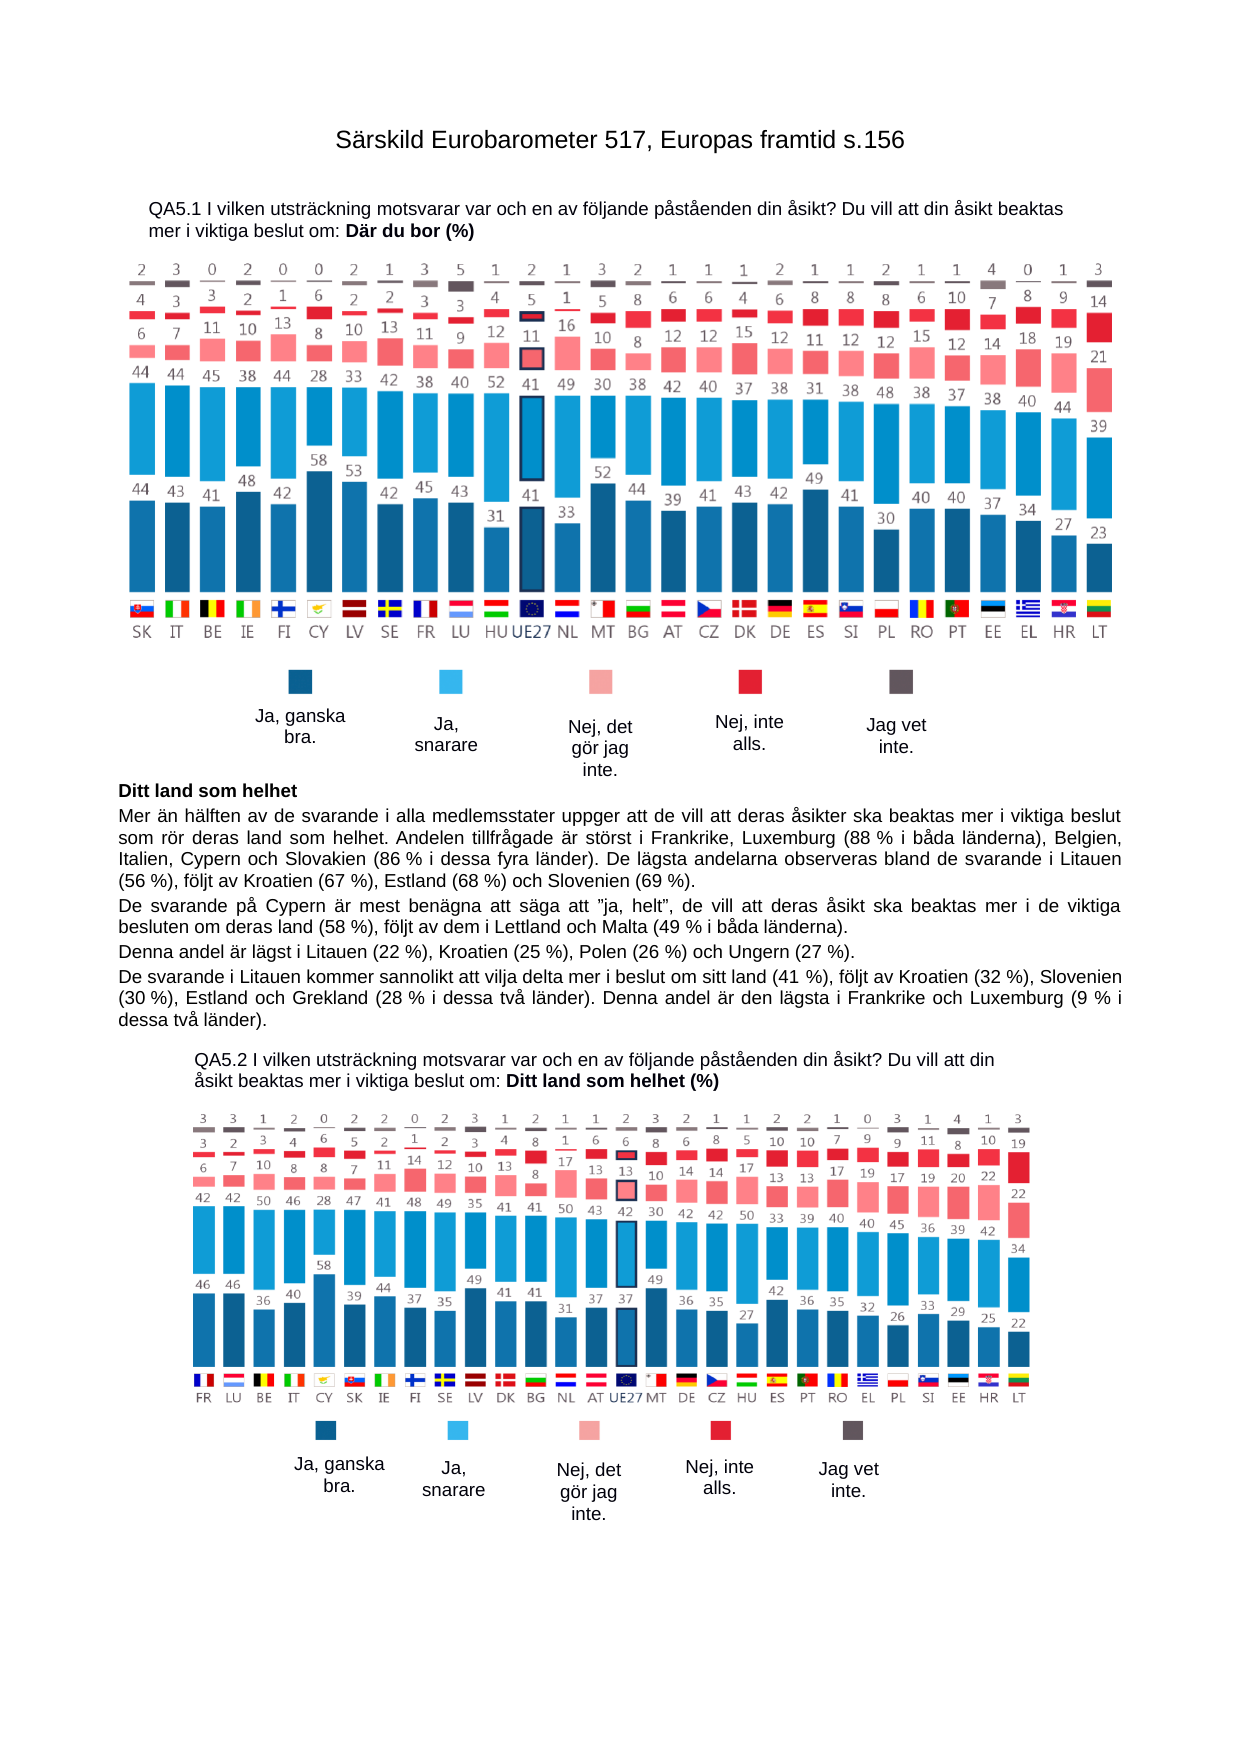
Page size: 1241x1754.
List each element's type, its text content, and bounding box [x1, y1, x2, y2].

text De svarande på Cypern är mest benägna att säga att ”ja, helt”, de vill att deras åsikt ska beaktas mer i de viktiga besluten om deras land (58 %), följt av dem i Lettland och Malta (49 % i båda länderna). [118, 894, 1122, 938]
picture [271, 652, 916, 699]
text Denna andel är lägst i Litauen (22 %), Kroatien (25 %), Polen (26 %) och Ungern (27 %). [118, 941, 1122, 962]
text De svarande i Litauen kommer sannolikt att vilja delta mer i beslut om sitt land (41 %), följt av Kroatien (32 %), Slovenien (30 %), Estland och Grekland (28 % i dessa två länder). Denna andel är den lägsta i Frankrike och Luxemburg (9 % i dessa två länder). [118, 966, 1122, 1030]
text Ditt land som helhet [118, 186, 1122, 802]
picture [187, 1109, 1038, 1444]
text Mer än hälften av de svarande i alla medlemsstater uppger att de vill att deras åsikter ska beaktas mer i viktiga beslut som rör deras land som helhet. Andelen tillfrågade är störst i Frankrike, Luxemburg (88 % i båda länderna), Belgien, Italien, Cypern och Slovakien (86 % i dessa fyra länder). De lägsta andelarna observeras bland de svarande i Litauen (56 %), följt av Kroatien (67 %), Estland (68 %) och Slovenien (69 %). [118, 805, 1122, 891]
picture [121, 255, 1128, 639]
